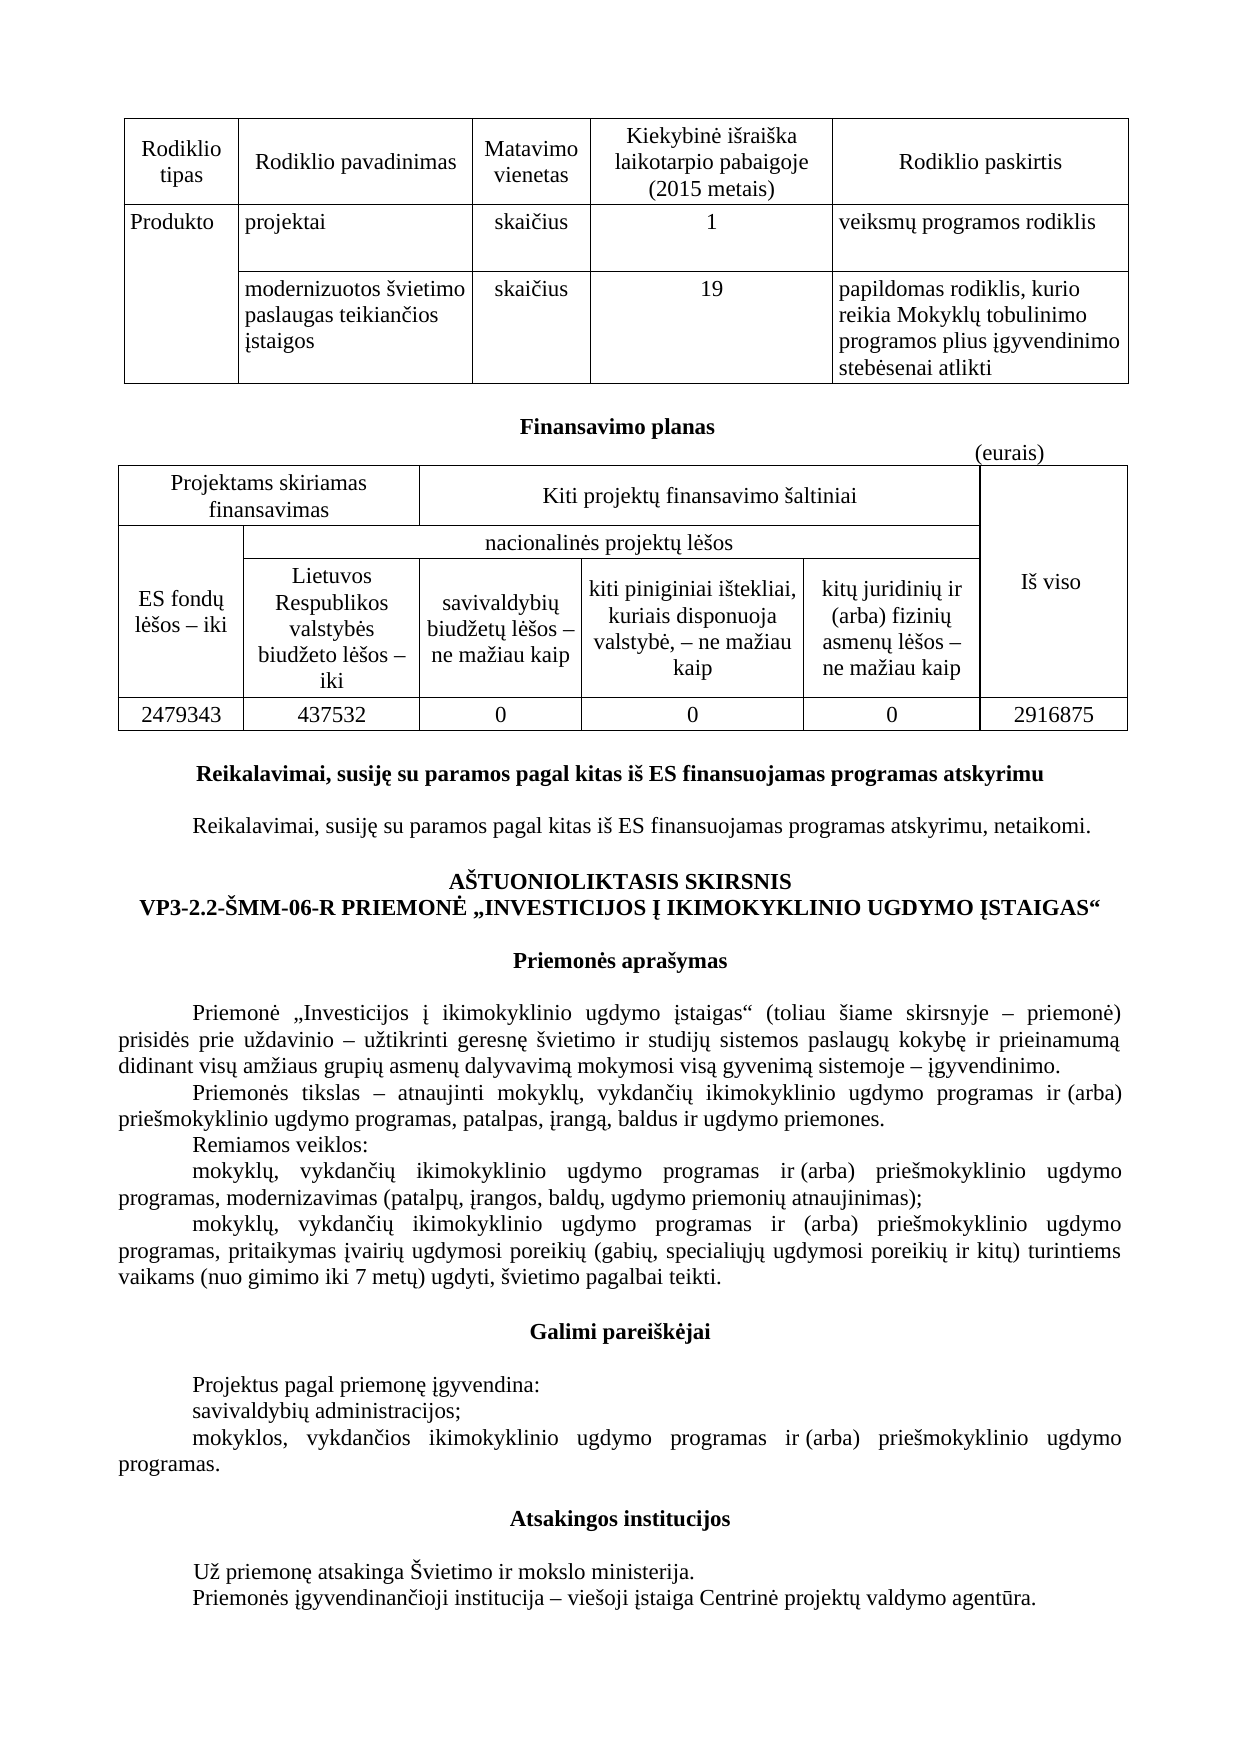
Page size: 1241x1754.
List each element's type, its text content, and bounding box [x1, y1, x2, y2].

table_cell 1 [591, 205, 832, 271]
text Priemonės įgyvendinančioji institucija – viešoji įstaiga Centrinė projektų valdymo agentūra. [118, 1584, 1122, 1610]
table_cell 0 [582, 698, 803, 730]
table_header Rodiklio pavadinimas [239, 119, 472, 204]
table_header Iš viso [981, 466, 1127, 697]
text (eurais) [974, 439, 1122, 465]
table_cell skaičius [473, 272, 590, 383]
text VP3-2.2-ŠMM-06-R PRIEMONĖ „INVESTICIJOS Į IKIMOKYKLINIO UGDYMO ĮSTAIGAS“ [118, 894, 1122, 920]
table_cell 2916875 [981, 698, 1127, 730]
text Galimi pareiškėjai [118, 1318, 1122, 1344]
table_cell 0 [804, 698, 979, 730]
table_header Kiekybinė išraiška laikotarpio pabaigoje (2015 metais) [591, 119, 832, 204]
table_cell 19 [591, 272, 832, 383]
table_header Projektams skiriamas finansavimas [119, 466, 419, 525]
table_cell veiksmų programos rodiklis [833, 205, 1128, 271]
table_header Rodiklio tipas [125, 119, 238, 204]
text Priemonės aprašymas [118, 947, 1122, 973]
text AŠTUONIOLIKTASIS SKIRSNIS [118, 868, 1122, 894]
table_header Kiti projektų finansavimo šaltiniai [420, 466, 979, 525]
table_header Rodiklio paskirtis [833, 119, 1128, 204]
text Reikalavimai, susiję su paramos pagal kitas iš ES finansuojamas programas atskyrimu, netaikomi. [118, 813, 1122, 839]
table_cell kitų juridinių ir (arba) fizinių asmenų lėšos – ne mažiau kaip [804, 559, 979, 697]
text Priemonės tikslas – atnaujinti mokyklų, vykdančių ikimokyklinio ugdymo programas ir (arba) priešmokyklinio ugdymo programas, patalpas, įrangą, baldus ir ugdymo priemones. [118, 1078, 1122, 1131]
table_cell kiti piniginiai ištekliai, kuriais disponuoja valstybė, – ne mažiau kaip [582, 559, 803, 697]
table_cell Produkto [125, 205, 238, 383]
text Priemonė „Investicijos į ikimokyklinio ugdymo įstaigas“ (toliau šiame skirsnyje – priemonė) prisidės prie uždavinio – užtikrinti geresnę švietimo ir studijų sistemos paslaugų kokybę ir prieinamumą didinant visų amžiaus grupių asmenų dalyvavimą mokymosi visą gyvenimą sistemoje – įgyvendinimo. [118, 999, 1122, 1078]
text Atsakingos institucijos [118, 1505, 1122, 1531]
text mokyklų, vykdančių ikimokyklinio ugdymo programas ir (arba) priešmokyklinio ugdymo programas, modernizavimas (patalpų, įrangos, baldų, ugdymo priemonių atnaujinimas); [118, 1158, 1122, 1210]
table_cell projektai [239, 205, 472, 271]
table_cell ES fondų lėšos – iki [119, 526, 243, 697]
text mokyklų, vykdančių ikimokyklinio ugdymo programas ir (arba) priešmokyklinio ugdymo programas, pritaikymas įvairių ugdymosi poreikių (gabių, specialiųjų ugdymosi poreikių ir kitų) turintiems vaikams (nuo gimimo iki 7 metų) ugdyti, švietimo pagalbai teikti. [118, 1210, 1122, 1289]
text mokyklos, vykdančios ikimokyklinio ugdymo programas ir (arba) priešmokyklinio ugdymo programas. [118, 1423, 1122, 1476]
table_cell modernizuotos švietimo paslaugas teikiančios įstaigos [239, 272, 472, 383]
table_cell 0 [420, 698, 581, 730]
table_header Matavimo vienetas [473, 119, 590, 204]
table_cell skaičius [473, 205, 590, 271]
table_cell savivaldybių biudžetų lėšos – ne mažiau kaip [420, 559, 581, 697]
table_cell 437532 [244, 698, 419, 730]
table_cell papildomas rodiklis, kurio reikia Mokyklų tobulinimo programos plius įgyvendinimo stebėsenai atlikti [833, 272, 1128, 383]
text Finansavimo planas [118, 413, 1122, 439]
text Reikalavimai, susiję su paramos pagal kitas iš ES finansuojamas programas atskyrimu [118, 760, 1122, 786]
text Už priemonę atsakinga Švietimo ir mokslo ministerija. [118, 1558, 1122, 1584]
text savivaldybių administracijos; [118, 1397, 1122, 1423]
table_cell nacionalinės projektų lėšos [244, 526, 979, 558]
table_cell Lietuvos Respublikos valstybės biudžeto lėšos – iki [244, 559, 419, 697]
text Projektus pagal priemonę įgyvendina: [118, 1371, 1122, 1397]
text Remiamos veiklos: [118, 1131, 1122, 1158]
table_cell 2479343 [119, 698, 243, 730]
